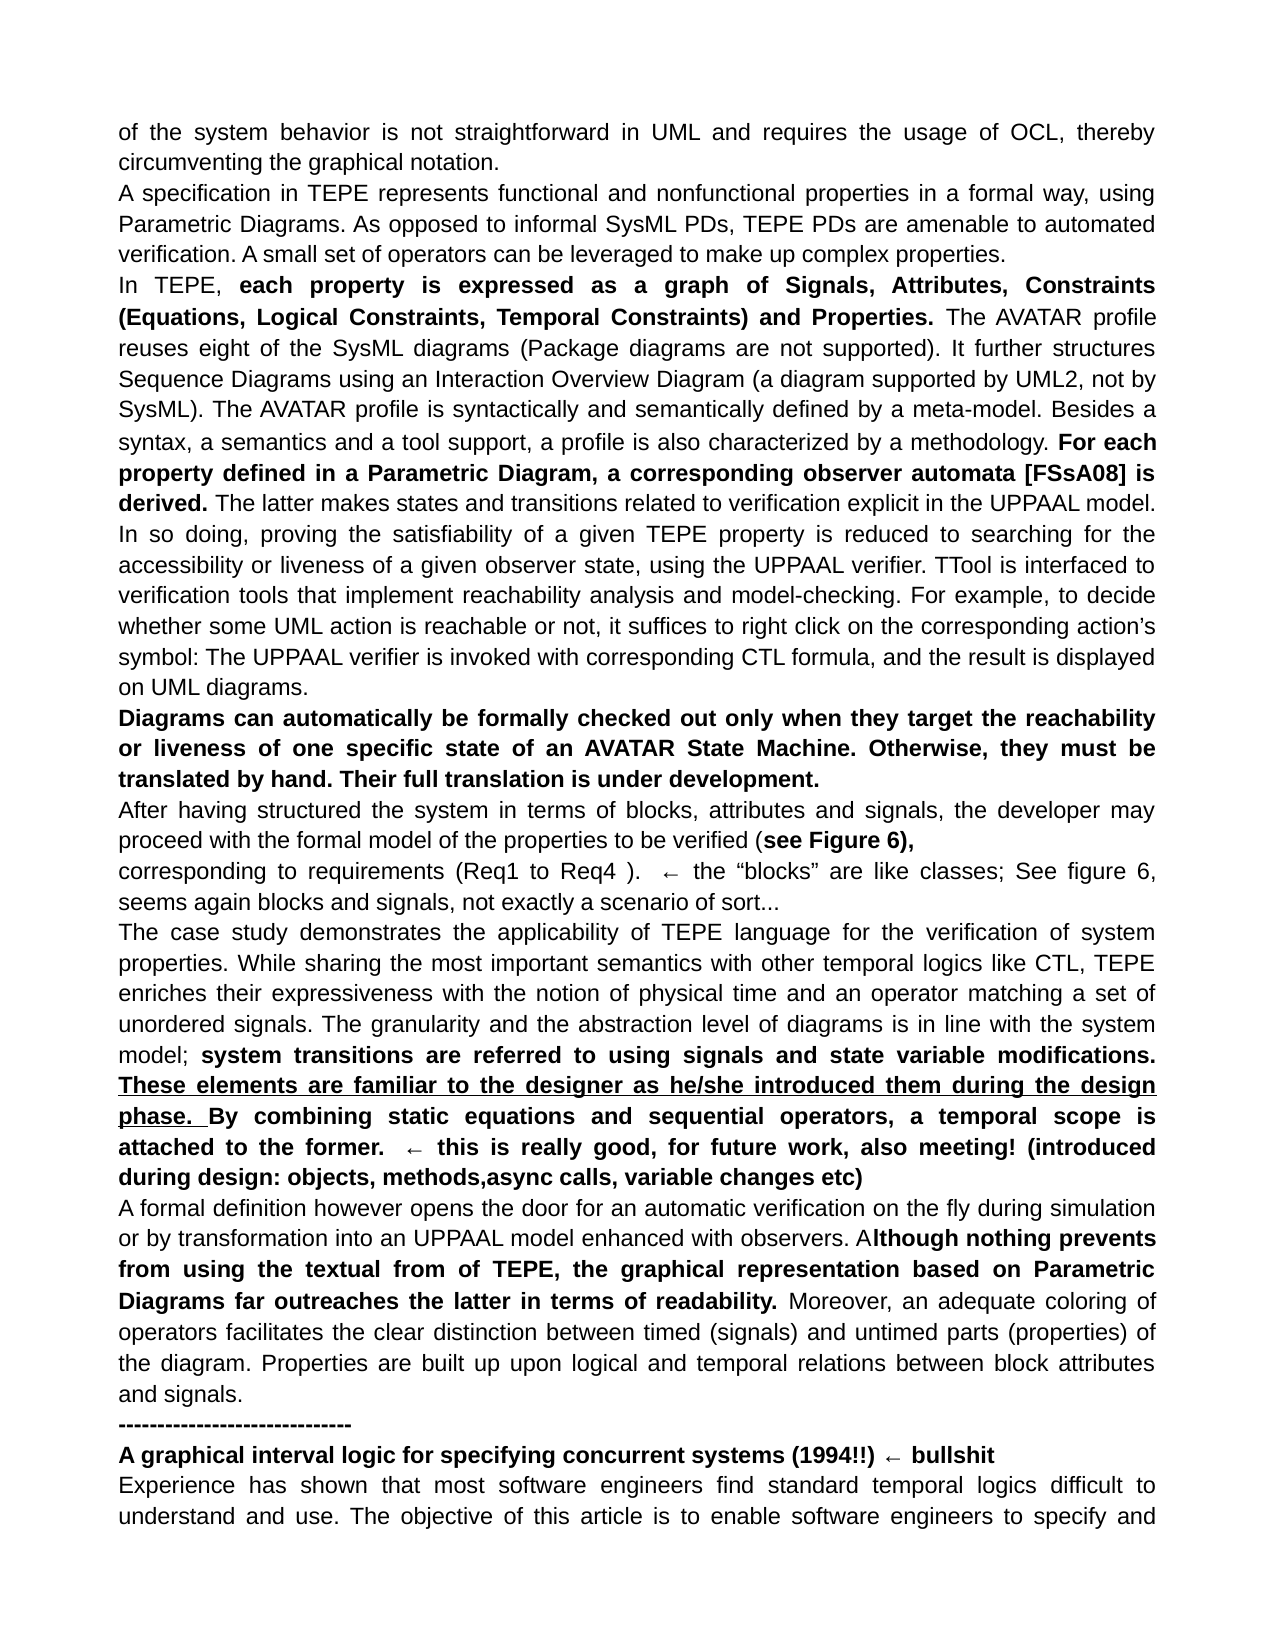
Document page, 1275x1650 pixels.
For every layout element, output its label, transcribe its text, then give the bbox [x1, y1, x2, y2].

text Experience has shown that most software engineers find standard temporal logics difficult to understand and use. The objective of this article is to enable software engineers to specify and [118, 1472, 1157, 1529]
text ------------------------------ [118, 1411, 1157, 1437]
text Diagrams can automatically be formally checked out only when they target the reachability or liveness of one specific state of an AVATAR State Machine. Otherwise, they must be translated by hand. Their full translation is under development. [118, 704, 1157, 792]
text corresponding to requirements (Req1 to Req4 ). ← the “blocks” are like classes; See figure 6, seems again blocks and signals, not exactly a scenario of sort... [118, 857, 1157, 915]
text A graphical interval logic for specifying concurrent systems (1994!!) ← bullshit [118, 1441, 1157, 1468]
text The case study demonstrates the applicability of TEPE language for the verification of system properties. While sharing the most important semantics with other temporal logics like CTL, TEPE enriches their expressiveness with the notion of physical time and an operator matching a set of unordered signals. The granularity and the abstraction level of diagrams is in line with the system model; system transitions are referred to using signals and state variable modifications. These elements are familiar to the designer as he/she introduced them during the design [118, 918, 1157, 1095]
text After having structured the system in terms of blocks, attributes and signals, the developer may proceed with the formal model of the properties to be verified (see Figure 6), [118, 796, 1157, 853]
text In TEPE, each property is expressed as a graph of Signals, Attributes, Constraints (Equations, Logical Constraints, Temporal Constraints) and Properties. The AVATAR profile reuses eight of the SysML diagrams (Package diagrams are not supported). It further structures Sequence Diagrams using an Interaction Overview Diagram (a diagram supported by UML2, not by SysML). The AVATAR profile is syntactically and semantically defined by a meta-model. Besides a syntax, a semantics and a tool support, a profile is also characterized by a methodology. For each property defined in a Parametric Diagram, a corresponding observer automata [FSsA08] is derived. The latter makes states and transitions related to verification explicit in the UPPAAL model. In so doing, proving the satisfiability of a given TEPE property is reduced to searching for the accessibility or liveness of a given observer state, using the UPPAAL verifier. TTool is interfaced to verification tools that implement reachability analysis and model-checking. For example, to decide whether some UML action is reachable or not, it suffices to right click on the corresponding action’s symbol: The UPPAAL verifier is invoked with corresponding CTL formula, and the result is displayed on UML diagrams. [118, 271, 1157, 700]
text phase. By combining static equations and sequential operators, a temporal scope is attached to the former. ← this is really good, for future work, also meeting! (introduced during design: objects, methods,async calls, variable changes etc) [118, 1096, 1157, 1190]
text A specification in TEPE represents functional and nonfunctional properties in a formal way, using Parametric Diagrams. As opposed to informal SysML PDs, TEPE PDs are amenable to automated verification. A small set of operators can be leveraged to make up complex properties. [118, 179, 1157, 267]
text of the system behavior is not straightforward in UML and requires the usage of OCL, thereby circumventing the graphical notation. [118, 118, 1157, 176]
text A formal definition however opens the door for an automatic verification on the fly during simulation or by transformation into an UPPAAL model enhanced with observers. Although nothing prevents from using the textual from of TEPE, the graphical representation based on Parametric Diagrams far outreaches the latter in terms of readability. Moreover, an adequate coloring of operators facilitates the clear distinction between timed (signals) and untimed parts (properties) of the diagram. Properties are built up upon logical and temporal relations between block attributes and signals. [118, 1194, 1157, 1407]
